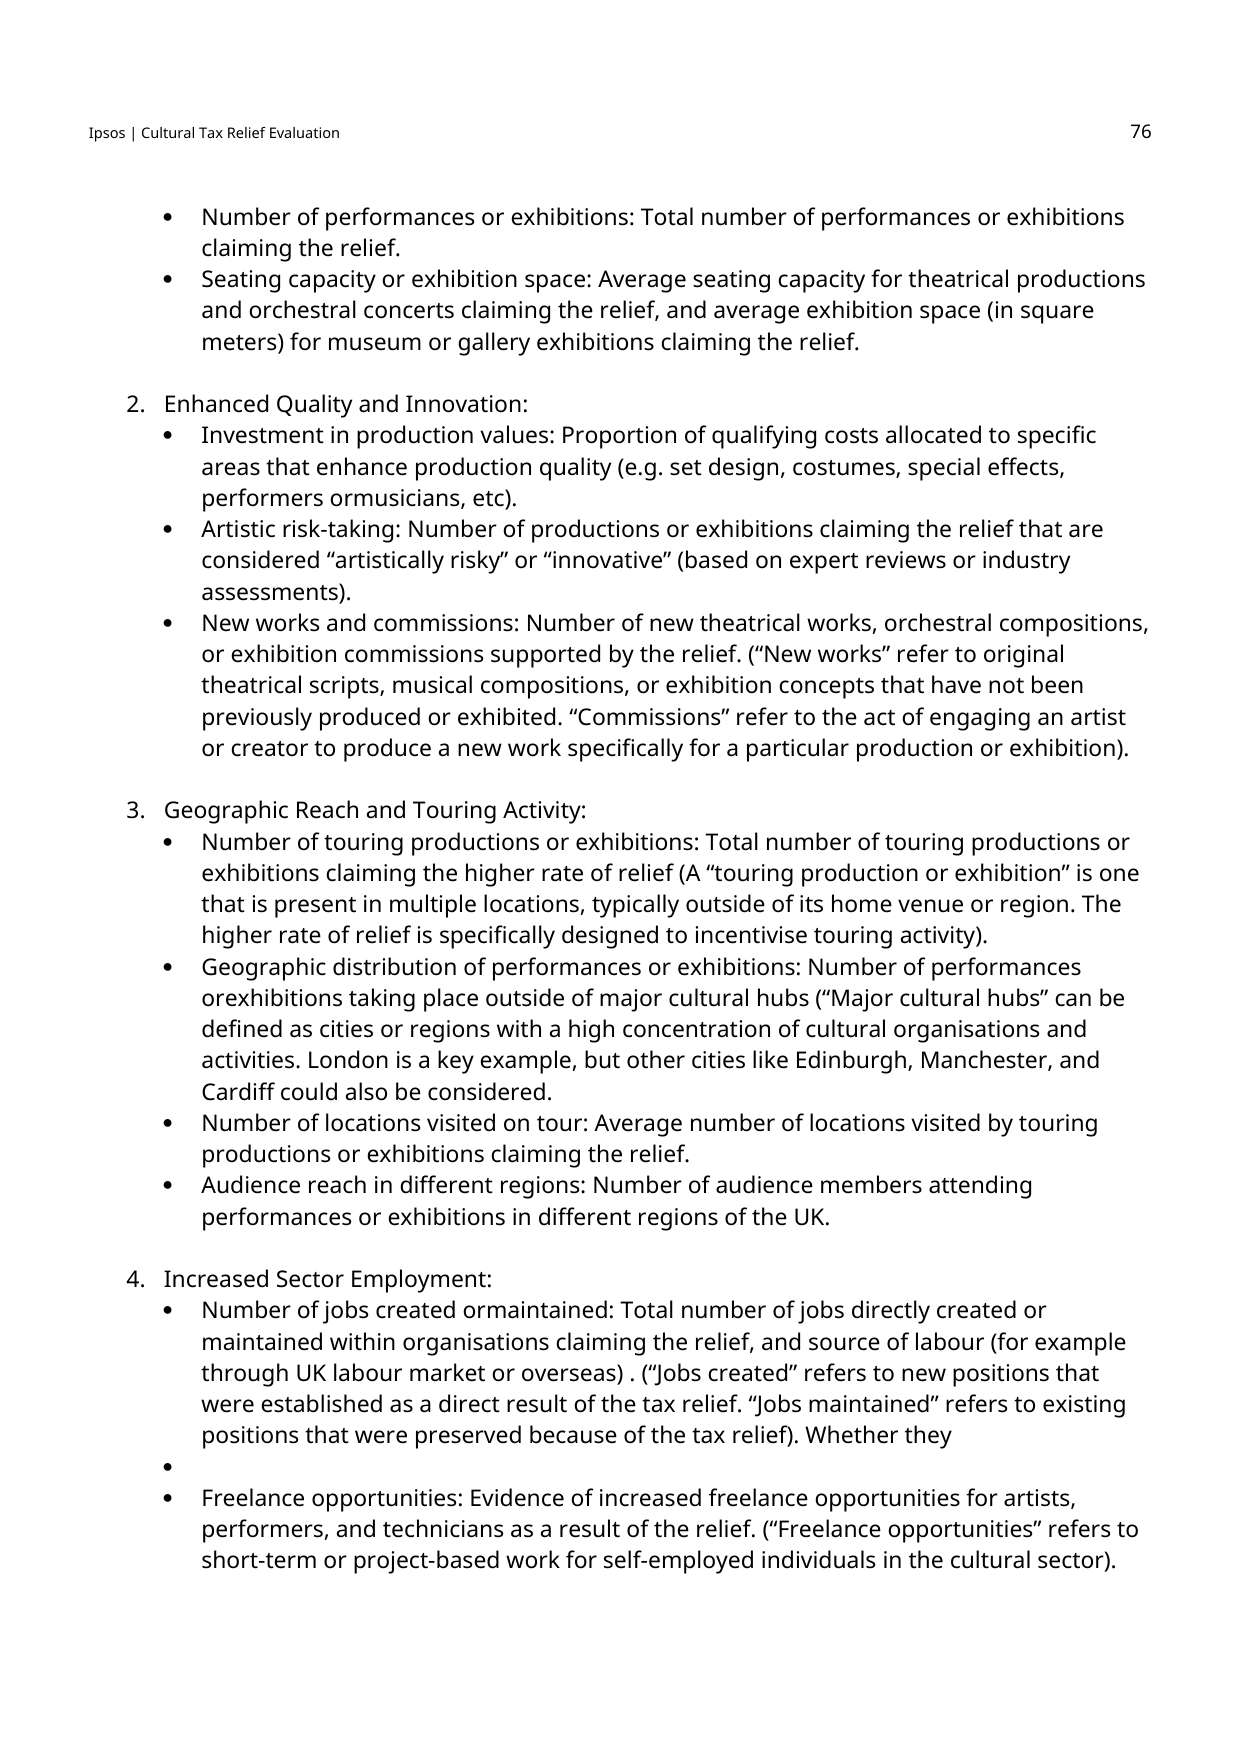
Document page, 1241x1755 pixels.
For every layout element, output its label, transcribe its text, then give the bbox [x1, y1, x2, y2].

list Freelance opportunities: Evidence of increased freelance opportunities for artists, performers, and technicians as a result of the relief. (“Freelance opportunities” refers to short-term or project-based work for self-employed individuals in the cultural sector). [164, 1482, 1152, 1576]
list Number of touring productions or exhibitions: Total number of touring productions or exhibitions claiming the higher rate of relief (A “touring production or exhibition” is one that is present in multiple locations, typically outside of its home venue or region. The higher rate of relief is specifically designed to incentivise touring activity). [164, 826, 1152, 951]
list Enhanced Quality and Innovation: [126, 388, 1152, 419]
list Number of performances or exhibitions: Total number of performances or exhibitions claiming the relief. [164, 201, 1152, 263]
list Geographic distribution of performances or exhibitions: Number of performances orexhibitions taking place outside of major cultural hubs (“Major cultural hubs” can be defined as cities or regions with a high concentration of cultural organisations and activities. London is a key example, but other cities like Edinburgh, Manchester, and Cardiff could also be considered. [164, 951, 1152, 1107]
list Number of locations visited on tour: Average number of locations visited by touring productions or exhibitions claiming the relief. [164, 1107, 1152, 1169]
list Audience reach in different regions: Number of audience members attending performances or exhibitions in different regions of the UK. [164, 1169, 1152, 1232]
list Increased Sector Employment: [126, 1263, 1152, 1294]
list Geographic Reach and Touring Activity: [126, 794, 1152, 826]
list Investment in production values: Proportion of qualifying costs allocated to specific areas that enhance production quality (e.g. set design, costumes, special effects, performers ormusicians, etc). [164, 419, 1152, 513]
list Number of jobs created ormaintained: Total number of jobs directly created or maintained within organisations claiming the relief, and source of labour (for example through UK labour market or overseas) . (“Jobs created” refers to new positions that were established as a direct result of the tax relief. “Jobs maintained” refers to existing positions that were preserved because of the tax relief). Whether they [164, 1294, 1152, 1451]
list Seating capacity or exhibition space: Average seating capacity for theatrical productions and orchestral concerts claiming the relief, and average exhibition space (in square meters) for museum or gallery exhibitions claiming the relief. [164, 263, 1152, 357]
list New works and commissions: Number of new theatrical works, orchestral compositions, or exhibition commissions supported by the relief. (“New works” refer to original theatrical scripts, musical compositions, or exhibition concepts that have not been previously produced or exhibited. “Commissions” refer to the act of engaging an artist or creator to produce a new work specifically for a particular production or exhibition). [164, 607, 1152, 763]
list Artistic risk-taking: Number of productions or exhibitions claiming the relief that are considered “artistically risky” or “innovative” (based on expert reviews or industry assessments). [164, 513, 1152, 607]
